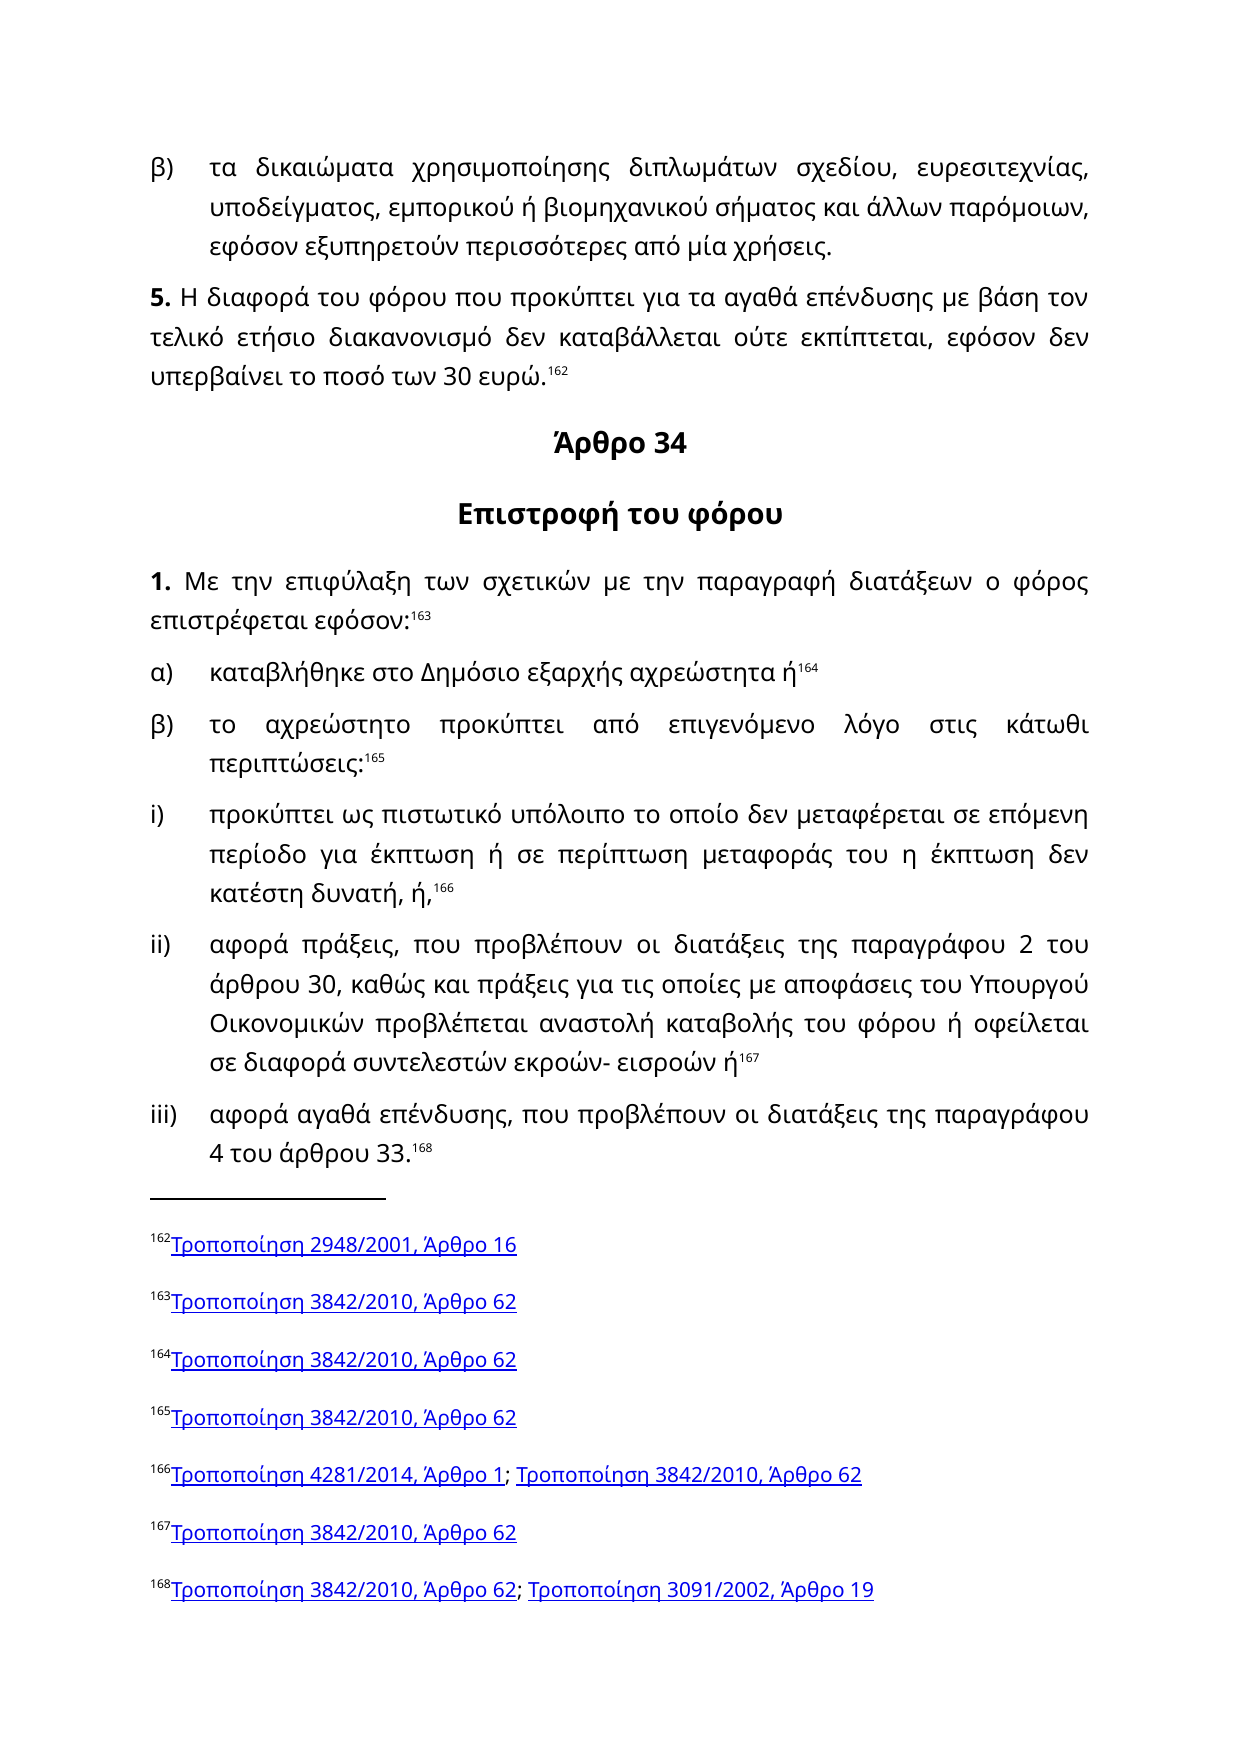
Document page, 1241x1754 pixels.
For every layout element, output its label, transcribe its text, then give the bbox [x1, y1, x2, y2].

list β) το αχρεώστητο προκύπτει από επιγενόμενο λόγο στις κάτωθι περιπτώσεις: [150, 706, 1090, 779]
text Τροποποίηση 2948/2001, Άρθρο 16 [150, 1230, 1090, 1258]
text Τροποποίηση 3842/2010, Άρθρο 62; Τροποποίηση 3091/2002, Άρθρο 19 [150, 1576, 1090, 1604]
list β) τα δικαιώματα χρησιμοποίησης διπλωμάτων σχεδίου, ευρεσιτεχνίας, υποδείγματος, εμπορικού ή βιομηχανικού σήματος και άλλων παρόμοιων, εφόσον εξυπηρετούν περισσότερες από μία χρήσεις. [150, 150, 1090, 262]
text 5. Η διαφορά του φόρου που προκύπτει για τα αγαθά επένδυσης με βάση τον τελικό ετήσιο διακανονισμό δεν καταβάλλεται ούτε εκπίπτεται, εφόσον δεν υπερβαίνει το ποσό των 30 ευρώ. [150, 280, 1090, 392]
text Τροποποίηση 3842/2010, Άρθρο 62 [150, 1518, 1090, 1546]
subtitle Άρθρο 34 [150, 422, 1090, 462]
list iii) αφορά αγαθά επένδυσης, που προβλέπουν οι διατάξεις της παραγράφου 4 του άρθρου 33. [150, 1096, 1090, 1169]
text Τροποποίηση 4281/2014, Άρθρο 1; Τροποποίηση 3842/2010, Άρθρο 62 [150, 1460, 1090, 1489]
subtitle Επιστροφή του φόρου [150, 493, 1090, 533]
list α) καταβλήθηκε στο Δημόσιο εξαρχής αχρεώστητα ή [150, 654, 1090, 689]
text Τροποποίηση 3842/2010, Άρθρο 62 [150, 1345, 1090, 1373]
list ii) αφορά πράξεις, που προβλέπουν οι διατάξεις της παραγράφου 2 του άρθρου 30, καθώς και πράξεις για τις οποίες με αποφάσεις του Υπουργού Οικονομικών προβλέπεται αναστολή καταβολής του φόρου ή οφείλεται σε διαφορά συντελεστών εκροών- εισροών ή [150, 927, 1090, 1079]
text 1. Με την επιφύλαξη των σχετικών με την παραγραφή διατάξεων ο φόρος επιστρέφεται εφόσον: [150, 564, 1090, 637]
list i) προκύπτει ως πιστωτικό υπόλοιπο το οποίο δεν μεταφέρεται σε επόμενη περίοδο για έκπτωση ή σε περίπτωση μεταφοράς του η έκπτωση δεν κατέστη δυνατή, ή, [150, 797, 1090, 909]
text Τροποποίηση 3842/2010, Άρθρο 62 [150, 1287, 1090, 1316]
text Τροποποίηση 3842/2010, Άρθρο 62 [150, 1403, 1090, 1431]
